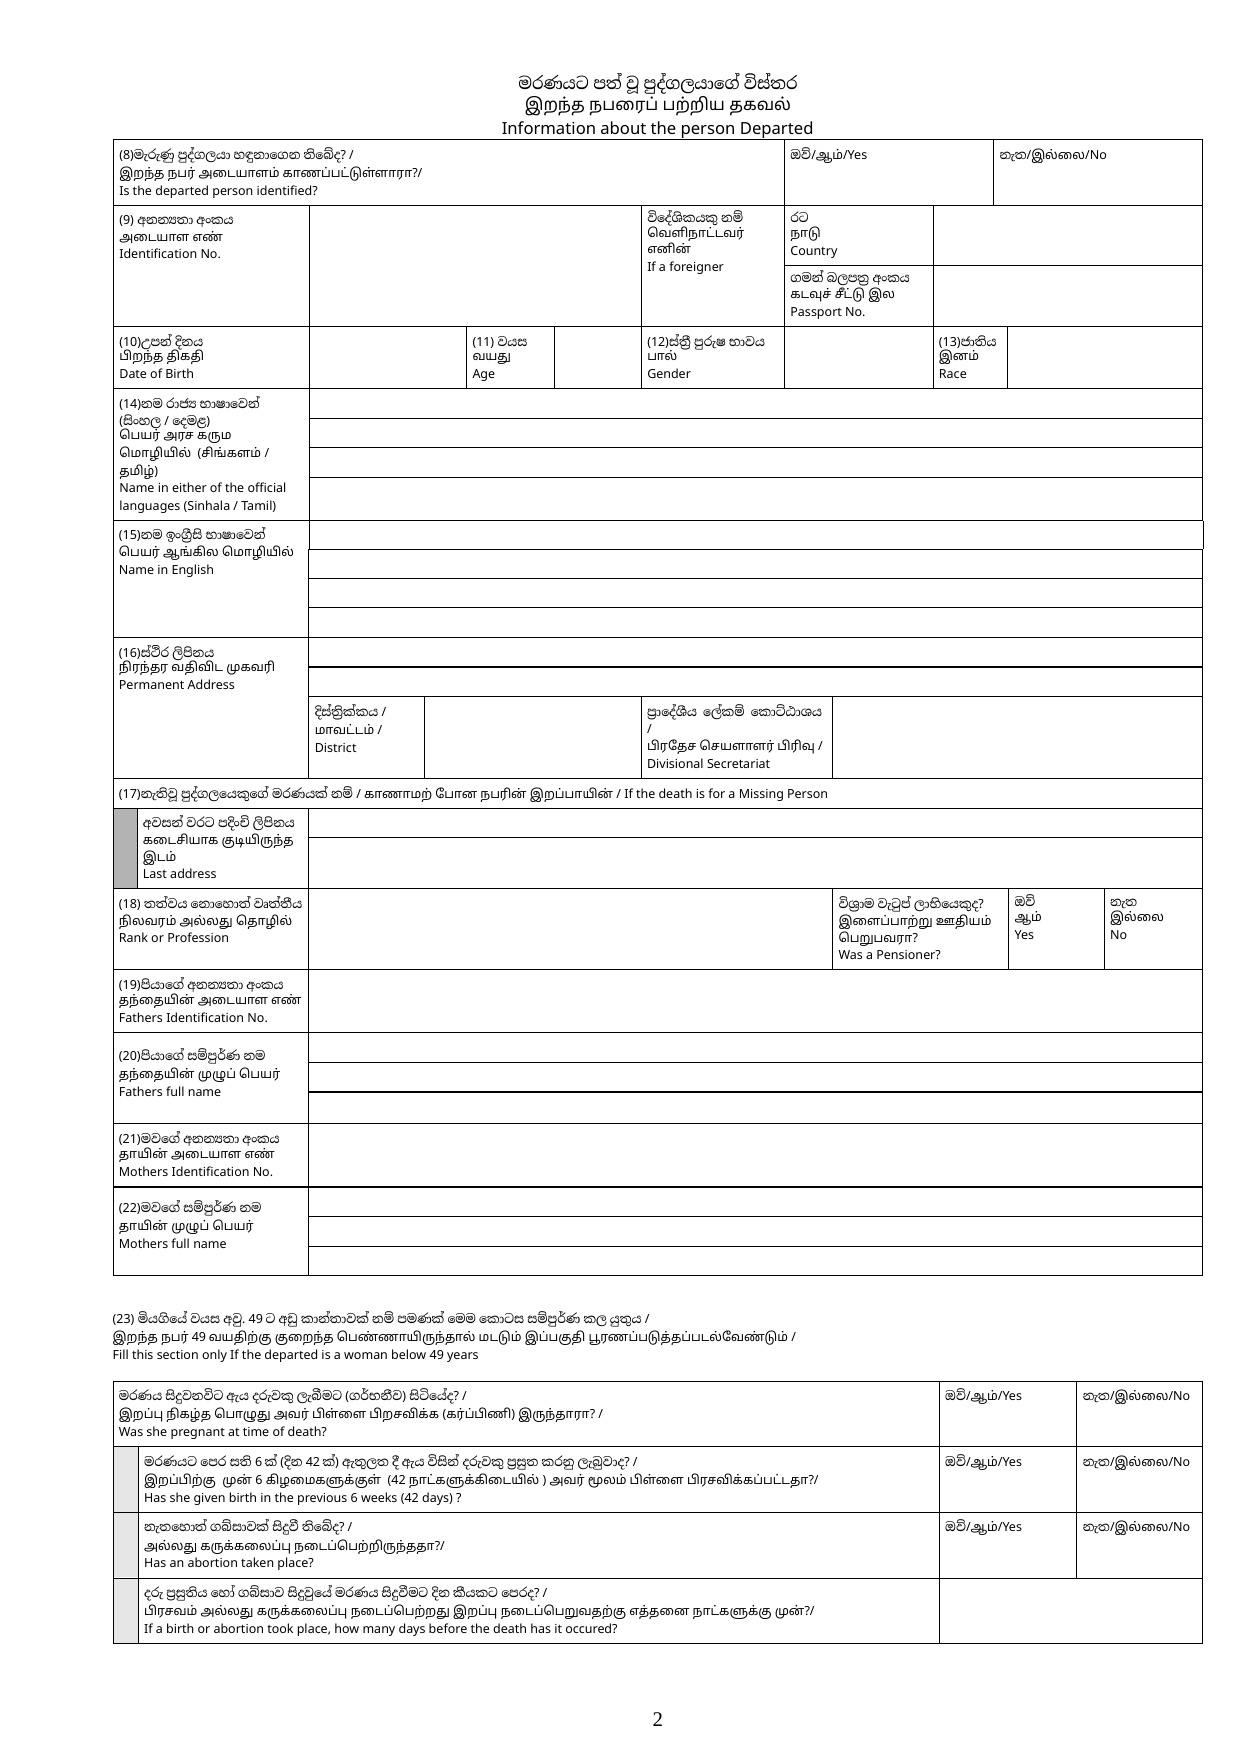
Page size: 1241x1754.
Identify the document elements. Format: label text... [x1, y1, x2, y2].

table_cell [114, 809, 137, 888]
table_cell [309, 550, 1202, 578]
table_cell [309, 1033, 1202, 1062]
table_cell [309, 889, 832, 969]
table_cell [833, 697, 1202, 778]
table_cell [309, 809, 1202, 837]
text இறந்த நபர் 49வயதிற்கு குறைந்த பெண்ணாயிருந்தால் மடடும் இப்பகுதி பூரணப்படுத்தப்படல்வேண்டும் / [112, 1328, 1203, 1346]
table_cell [425, 697, 641, 778]
table_cell [310, 206, 641, 326]
table_header ඔව්/ஆம்/Yes [785, 140, 993, 204]
table_cell [1008, 327, 1202, 388]
text මරණයට පත් වූ පුද්ගලයාගේ විස්තර [112, 75, 1203, 96]
table_cell [934, 266, 1202, 326]
table_cell විශ්‍රාම වැටුප් ලාභියෙකුද? இளைப்பாற்று ஊதியம் பெறுபவரா? Was a Pensioner? [833, 889, 1008, 969]
table_cell නැත/இல்லை/No [1077, 1513, 1202, 1577]
table_cell අවසන් වරට පදිංචි ලිපිනය கடைசியாக குடியிருந்த இடம் Last address [138, 809, 308, 888]
text Information about the person Departed [112, 116, 1203, 139]
table_cell දරු ප්‍රසුතිය හෝ ගබ්සාව සිදුවුයේ මරණය සිදුවීමට දින කීයකට පෙරද? / பிரசவம் அல்லது கருக்கலைப்பு நடைப்பெற்றது இறப்பு நடைப்பெறுவதற்கு எத்தனை நாட்களுக்கு முன்?/ If a birth or abortion took place, how many days before the death has it occured? [139, 1579, 939, 1643]
table_cell (17)නැතිවූ පුද්ගලයෙකුගේ මරණයක් නම් / காணாமற் போன நபரின் இறப்பாயின் / If the death is for a Missing Person [114, 779, 1202, 807]
table_cell ඔව් ஆம் Yes [1009, 889, 1104, 969]
table_cell [309, 1063, 1202, 1091]
text (23) මියගියේ වයස අවු. 49ට අඩු කාන්තාවක් නම් පමණක් මෙම කොටස සම්පුර්ණ කල යුතුය / [112, 1310, 1203, 1328]
table_cell (18) තත්වය නොහොත් වෘත්තීය நிலவரம் அல்லது தொழில் Rank or Profession [114, 889, 308, 969]
table_cell [309, 579, 1202, 607]
table_cell (12)ස්ත්‍රී පුරුෂ භාවය பால் Gender [642, 327, 784, 388]
table_cell (10)උපන් දිනය பிறந்த திகதி Date of Birth [114, 327, 309, 388]
table_cell [934, 206, 1202, 265]
table_cell [310, 419, 1202, 447]
table_cell [310, 389, 1202, 418]
table_header මරණය සිදුවනවිට ඇය දරුවකු ලැබීමට (ගර්භනීව) සිටියේද? / இறப்பு நிகழ்த பொழுது அவர் பிள்ளை பிறசவிக்க (கர்ப்பிணி) இருந்தாரா? / Was she pregnant at time of death? [114, 1382, 939, 1446]
table_cell දිස්ත්‍රික්කය / மாவட்டம் / District [309, 697, 424, 778]
table_cell [310, 448, 1202, 477]
table_cell (21)මවගේ අනන්‍යතා අංකය தாயின் அடையாள எண் Mothers Identification No. [114, 1124, 308, 1186]
table_cell නැත/இல்லை/No [1077, 1447, 1202, 1512]
table_cell [309, 1093, 1202, 1123]
table_cell [309, 668, 1202, 696]
table_header [310, 521, 1203, 549]
table_cell (19)පියාගේ අනන්‍යතා අංකය தந்தையின் அடையாள எண் Fathers Identification No. [114, 970, 308, 1032]
table_cell [309, 970, 1202, 1032]
table_cell (20)පියාගේ සම්පුර්ණ නම தந்தையின் முழுப் பெயர் Fathers full name [114, 1033, 308, 1123]
table_cell [310, 327, 466, 388]
table_cell [309, 838, 1202, 888]
table_cell (9) අනන්‍යතා අංකය அடையாள எண் Identification No. [114, 206, 309, 326]
table_cell (16)ස්ථිර ලිපිනය நிரந்தர வதிவிட முகவரி Permanent Address [114, 638, 308, 778]
table_cell [940, 1579, 1202, 1643]
table_header (15)නම ඉංග්‍රීසි භාෂාවෙන් பெயர் ஆங்கில மொழியில் Name in English [114, 521, 309, 637]
table_cell [310, 478, 1202, 519]
table_header නැත/இல்லை/No [994, 140, 1202, 204]
table_cell [309, 638, 1202, 666]
table_cell නැත இல்லை No [1105, 889, 1202, 969]
table_cell [309, 1124, 1202, 1186]
table_cell [309, 608, 1202, 637]
table_cell [555, 327, 641, 388]
table_cell ප්‍රාදේශීය ලේකම් කොට්ඨාශය / பிரதேச செயளாளர் பிரிவு / Divisional Secretariat [642, 697, 832, 778]
table_cell රට நாடு Country [785, 206, 933, 265]
table_cell [114, 1579, 138, 1643]
table_cell (14)නම රාජ්‍ය භාෂාවෙන් (සිංහල / දෙමළ) பெயர் அரச கரும மொழியில் (சிங்களம் / தமிழ்) Name in either of the official languages (Sinhala / Tamil) [114, 389, 309, 519]
table_cell විදේශිකය‍කු නම් வெளிநாட்டவர் எனின் If a foreigner [642, 206, 784, 326]
table_cell [309, 1188, 1202, 1216]
table_cell [309, 1217, 1202, 1246]
text இறந்த நபரைப் பற்றிய தகவல் [112, 96, 1203, 116]
table_cell [114, 1447, 138, 1512]
table_cell (22)මවගේ සම්පුර්ණ නම தாயின் முழுப் பெயர் Mothers full name [114, 1188, 308, 1275]
table_cell ඔව්/ஆம்/Yes [940, 1513, 1076, 1577]
table_header නැත/இல்லை/No [1077, 1382, 1202, 1446]
table_cell ගමන් බලපත්‍ර අංකය கடவுச் சீட்டு இல Passport No. [785, 266, 933, 326]
table_header ඔව්/ஆம்/Yes [940, 1382, 1076, 1446]
text Fill this section only If the departed is a woman below 49 years [112, 1346, 1203, 1363]
table_cell (11) වයස வயது Age [467, 327, 554, 388]
table_cell ඔව්/ஆம்/Yes [940, 1447, 1076, 1512]
table_cell [114, 1513, 138, 1577]
table_cell [785, 327, 933, 388]
table_cell [309, 1247, 1202, 1275]
table_cell මරණයට පෙර සති 6ක් (දින 42ක්) ඇතුලත දී ඇය විසින් දරුවකු ප්‍රසුත කරනු ලැබුවාද? / இறப்பிற்கு முன் 6 கிழமைகளுக்குள் (42 நாட்களுக்கிடையில் ) அவர் மூலம் பிள்ளை பிரசவிக்கப்பட்டதா?/ Has she given birth in the previous 6 weeks (42 days) ? [139, 1447, 939, 1512]
table_cell නැතහොත් ගබ්සාවක් සිදුවී තිබේද? / அல்லது கருக்கலைப்பு நடைப்பெற்றிருந்ததா?/ Has an abortion taken place? [139, 1513, 939, 1577]
table_header (8)මැරුණු පුද්ගලයා හඳුනාගෙන තිබේද? / இறந்த நபர் அடையாளம் காணப்பட்டுள்ளாரா?/ Is the departed person identified? [114, 140, 784, 204]
table_cell (13)ජාතිය இனம் Race [934, 327, 1007, 388]
